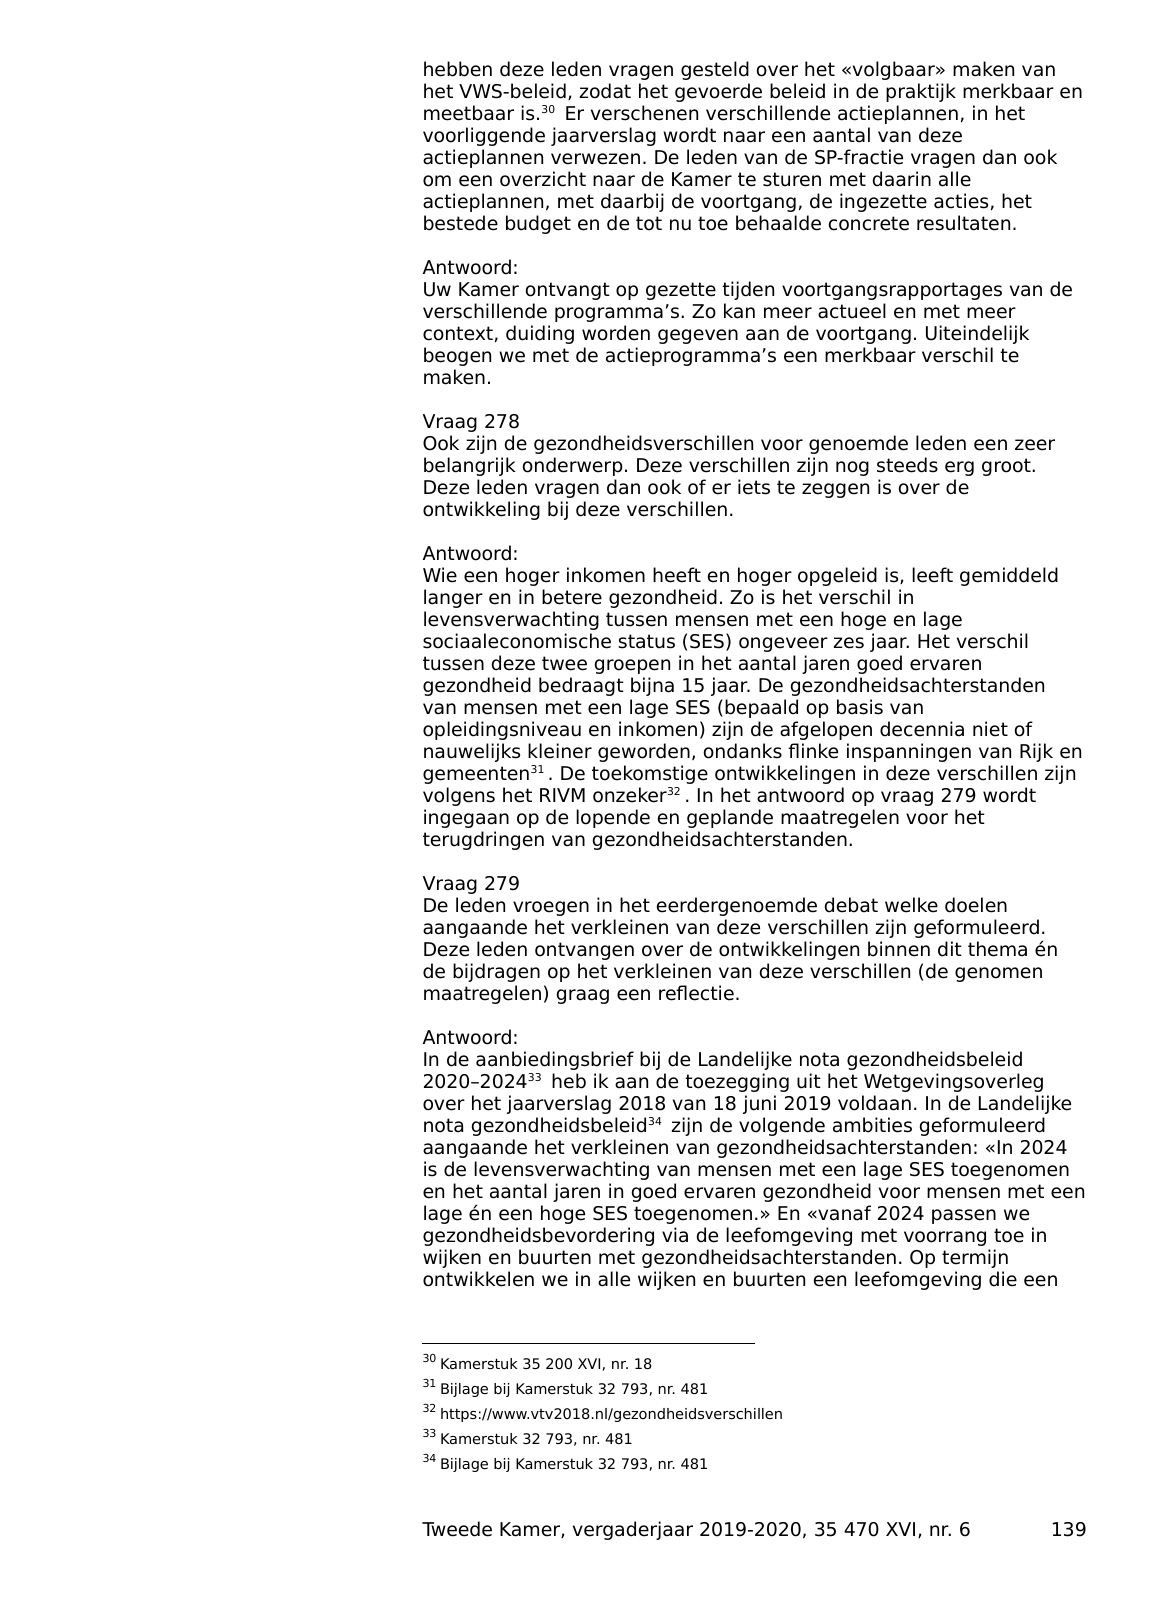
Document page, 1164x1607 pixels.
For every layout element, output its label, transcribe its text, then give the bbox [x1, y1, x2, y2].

text De leden vroegen in het eerdergenoemde debat welke doelen aangaande het verkleinen van deze verschillen zijn geformuleerd. Deze leden ontvangen over de ontwikkelingen binnen dit thema én de bijdragen op het verkleinen van deze verschillen (de genomen maatregelen) graag een reflectie. [422, 895, 1087, 1005]
text Bijlage bij Kamerstuk 32 793, nr. 481 [422, 1452, 1087, 1474]
text Vraag 279 [422, 873, 1087, 895]
text Ook zijn de gezondheidsverschillen voor genoemde leden een zeer belangrijk onderwerp. Deze verschillen zijn nog steeds erg groot. Deze leden vragen dan ook of er iets te zeggen is over de ontwikkeling bij deze verschillen. [422, 433, 1087, 521]
text https://www.vtv2018.nl/gezondheidsverschillen [422, 1402, 1087, 1424]
text Wie een hoger inkomen heeft en hoger opgeleid is, leeft gemiddeld langer en in betere gezondheid. Zo is het verschil in levensverwachting tussen mensen met een hoge en lage sociaaleconomische status (SES) ongeveer zes jaar. Het verschil tussen deze twee groepen in het aantal jaren goed ervaren gezondheid bedraagt bijna 15 jaar. De gezondheidsachterstanden van mensen met een lage SES (bepaald op basis van opleidingsniveau en inkomen) zijn de afgelopen decennia niet of nauwelijks kleiner geworden, ondanks flinke inspanningen van Rijk en gemeenten. De toekomstige ontwikkelingen in deze verschillen zijn volgens het RIVM onzeker. In het antwoord op vraag 279 wordt ingegaan op de lopende en geplande maatregelen voor het terugdringen van gezondheidsachterstanden. [422, 565, 1087, 851]
text Vraag 278 [422, 411, 1087, 433]
text Uw Kamer ontvangt op gezette tijden voortgangsrapportages van de verschillende programma’s. Zo kan meer actueel en met meer context, duiding worden gegeven aan de voortgang. Uiteindelijk beogen we met de actieprogramma’s een merkbaar verschil te maken. [422, 279, 1087, 389]
text Kamerstuk 32 793, nr. 481 [422, 1427, 1087, 1449]
text Bijlage bij Kamerstuk 32 793, nr. 481 [422, 1377, 1087, 1399]
text hebben deze leden vragen gesteld over het «volgbaar» maken van het VWS-beleid, zodat het gevoerde beleid in de praktijk merkbaar en meetbaar is. Er verschenen verschillende actieplannen, in het voorliggende jaarverslag wordt naar een aantal van deze actieplannen verwezen. De leden van de SP-fractie vragen dan ook om een overzicht naar de Kamer te sturen met daarin alle actieplannen, met daarbij de voortgang, de ingezette acties, het bestede budget en de tot nu toe behaalde concrete resultaten. [422, 59, 1087, 235]
text Kamerstuk 35 200 XVI, nr. 18 [422, 1352, 1087, 1374]
text In de aanbiedingsbrief bij de Landelijke nota gezondheidsbeleid 2020–2024 heb ik aan de toezegging uit het Wetgevingsoverleg over het jaarverslag 2018 van 18 juni 2019 voldaan. In de Landelijke nota gezondheidsbeleid zijn de volgende ambities geformuleerd aangaande het verkleinen van gezondheidsachterstanden: «In 2024 is de levensverwachting van mensen met een lage SES toegenomen en het aantal jaren in goed ervaren gezondheid voor mensen met een lage én een hoge SES toegenomen.» En «vanaf 2024 passen we gezondheidsbevordering via de leefomgeving met voorrang toe in wijken en buurten met gezondheidsachterstanden. Op termijn ontwikkelen we in alle wijken en buurten een leefomgeving die een [422, 1049, 1087, 1291]
text Antwoord: [422, 1027, 1087, 1049]
text Antwoord: [422, 257, 1087, 279]
text Antwoord: [422, 543, 1087, 565]
